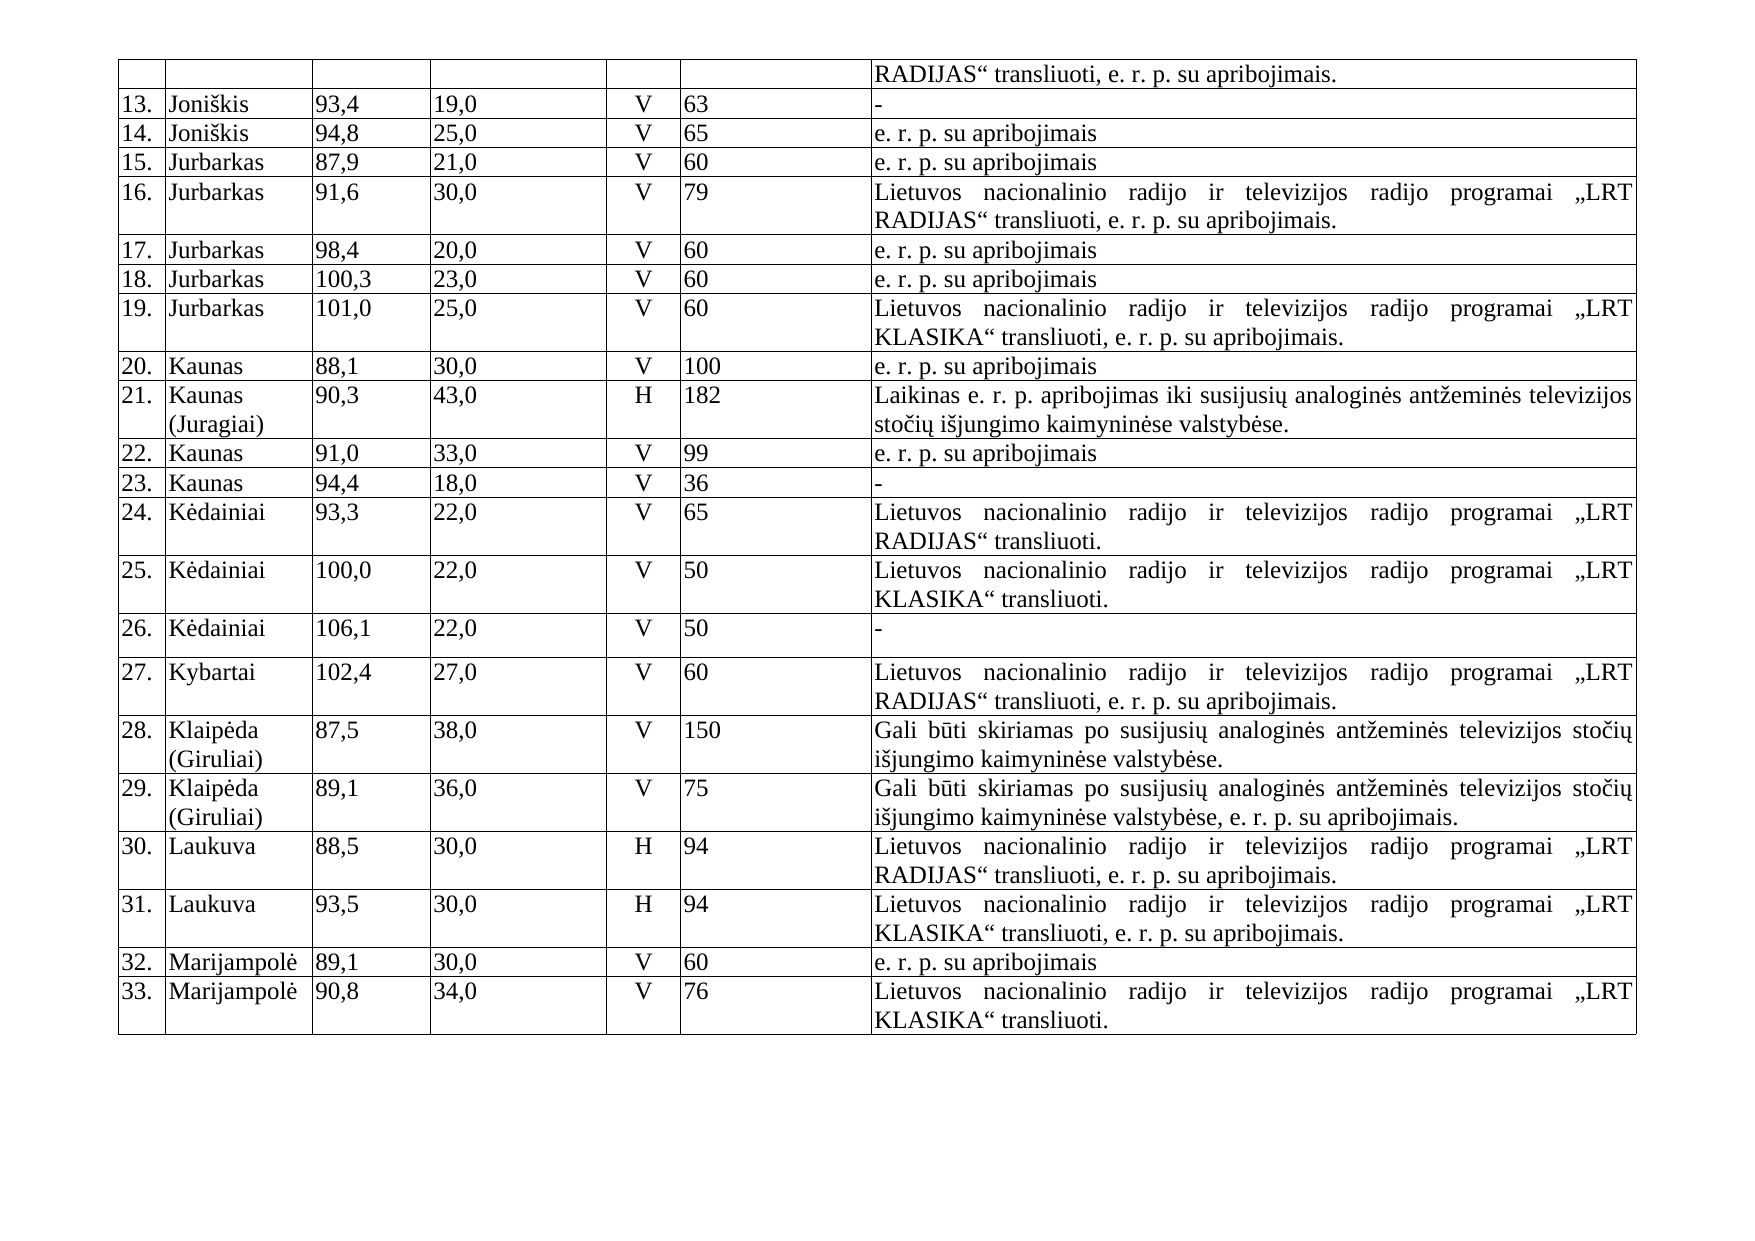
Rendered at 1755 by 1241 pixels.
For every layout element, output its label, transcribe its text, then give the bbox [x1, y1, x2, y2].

table_cell Kaunas [166, 468, 312, 497]
table_cell 65 [681, 498, 871, 554]
table_cell 30,0 [431, 890, 606, 947]
table_cell 94,8 [313, 119, 430, 147]
table_cell 33. [119, 977, 165, 1034]
table_cell 22,0 [431, 556, 606, 613]
table_cell 106,1 [313, 614, 430, 656]
table_cell Gali būti skiriamas po susijusių analoginės antžeminės televizijos stočių išjungimo kaimyninėse valstybėse, e. r. p. su apribojimais. [872, 774, 1636, 831]
table_cell 34,0 [431, 977, 606, 1034]
table_cell Lietuvos nacionalinio radijo ir televizijos radijo programai „LRT RADIJAS“ transliuoti, e. r. p. su apribojimais. [872, 658, 1636, 714]
table_cell - [872, 468, 1636, 497]
table_cell V [607, 948, 680, 976]
table_cell 99 [681, 439, 871, 467]
table_cell e. r. p. su apribojimais [872, 439, 1636, 467]
table_cell e. r. p. su apribojimais [872, 119, 1636, 147]
table_cell RADIJAS“ transliuoti, e. r. p. su apribojimais. [872, 60, 1636, 88]
table_cell [166, 60, 312, 88]
table_cell Kaunas [166, 352, 312, 380]
table_cell 94 [681, 890, 871, 947]
table_cell 22,0 [431, 614, 606, 656]
table_cell 75 [681, 774, 871, 831]
table_cell 87,9 [313, 148, 430, 176]
table_cell 88,5 [313, 832, 430, 888]
table_cell 60 [681, 294, 871, 351]
table_cell 36,0 [431, 774, 606, 831]
table_cell Joniškis [166, 119, 312, 147]
table_cell 102,4 [313, 658, 430, 714]
table_cell V [607, 774, 680, 831]
table_cell 65 [681, 119, 871, 147]
table_cell 20. [119, 352, 165, 380]
table_cell Jurbarkas [166, 294, 312, 351]
table_cell 100 [681, 352, 871, 380]
table_cell 22,0 [431, 498, 606, 554]
table_cell 19. [119, 294, 165, 351]
table_cell 100,0 [313, 556, 430, 613]
table_cell V [607, 439, 680, 467]
table_cell 32. [119, 948, 165, 976]
table_cell 33,0 [431, 439, 606, 467]
table_cell [431, 60, 606, 88]
table_cell 23,0 [431, 265, 606, 293]
table_cell 30,0 [431, 832, 606, 888]
table_cell 27,0 [431, 658, 606, 714]
table_cell 17. [119, 235, 165, 263]
table_cell 93,5 [313, 890, 430, 947]
table_cell 50 [681, 556, 871, 613]
table_cell e. r. p. su apribojimais [872, 235, 1636, 263]
table_cell 19,0 [431, 89, 606, 118]
table_cell 150 [681, 716, 871, 772]
table_cell [607, 60, 680, 88]
table_cell 20,0 [431, 235, 606, 263]
table_cell V [607, 977, 680, 1034]
table_cell 16. [119, 177, 165, 234]
table_cell - [872, 89, 1636, 118]
table_cell 100,3 [313, 265, 430, 293]
table_cell e. r. p. su apribojimais [872, 148, 1636, 176]
table_cell 29. [119, 774, 165, 831]
table_cell V [607, 498, 680, 554]
table_cell Klaipėda (Giruliai) [166, 716, 312, 772]
table_cell V [607, 468, 680, 497]
table_cell H [607, 381, 680, 438]
table_cell 25,0 [431, 119, 606, 147]
table_cell 60 [681, 265, 871, 293]
table_cell V [607, 716, 680, 772]
table_cell Jurbarkas [166, 235, 312, 263]
table_cell Kybartai [166, 658, 312, 714]
table_cell Kėdainiai [166, 498, 312, 554]
table_cell 90,3 [313, 381, 430, 438]
table_cell Lietuvos nacionalinio radijo ir televizijos radijo programai „LRT KLASIKA“ transliuoti. [872, 977, 1636, 1034]
table_cell e. r. p. su apribojimais [872, 352, 1636, 380]
table_cell 89,1 [313, 774, 430, 831]
table_cell 94,4 [313, 468, 430, 497]
table_cell H [607, 832, 680, 888]
table_cell 94 [681, 832, 871, 888]
table_cell V [607, 658, 680, 714]
table_cell 18. [119, 265, 165, 293]
table_cell 24. [119, 498, 165, 554]
table_cell 21. [119, 381, 165, 438]
table_cell V [607, 352, 680, 380]
table_cell 101,0 [313, 294, 430, 351]
table_cell V [607, 89, 680, 118]
table_cell 76 [681, 977, 871, 1034]
table_cell 25. [119, 556, 165, 613]
table_cell 15. [119, 148, 165, 176]
table_cell Gali būti skiriamas po susijusių analoginės antžeminės televizijos stočių išjungimo kaimyninėse valstybėse. [872, 716, 1636, 772]
table_cell H [607, 890, 680, 947]
table_cell 50 [681, 614, 871, 656]
table_cell Klaipėda (Giruliai) [166, 774, 312, 831]
table_cell Jurbarkas [166, 177, 312, 234]
table_cell V [607, 235, 680, 263]
table_cell 91,6 [313, 177, 430, 234]
table_cell [681, 60, 871, 88]
table_cell 13. [119, 89, 165, 118]
table_cell Lietuvos nacionalinio radijo ir televizijos radijo programai „LRT KLASIKA“ transliuoti, e. r. p. su apribojimais. [872, 294, 1636, 351]
table_cell Kėdainiai [166, 614, 312, 656]
table_cell Lietuvos nacionalinio radijo ir televizijos radijo programai „LRT KLASIKA“ transliuoti. [872, 556, 1636, 613]
table_cell 27. [119, 658, 165, 714]
table_cell Kaunas [166, 439, 312, 467]
table_cell 91,0 [313, 439, 430, 467]
table_cell 14. [119, 119, 165, 147]
table_cell 89,1 [313, 948, 430, 976]
table_cell 25,0 [431, 294, 606, 351]
table_cell 60 [681, 948, 871, 976]
table_cell 21,0 [431, 148, 606, 176]
table_cell Marijampolė [166, 977, 312, 1034]
table_cell Laikinas e. r. p. apribojimas iki susijusių analoginės antžeminės televizijos stočių išjungimo kaimyninėse valstybėse. [872, 381, 1636, 438]
table_cell V [607, 148, 680, 176]
table_cell 93,4 [313, 89, 430, 118]
table_cell Kaunas (Juragiai) [166, 381, 312, 438]
table_cell 90,8 [313, 977, 430, 1034]
table_cell Jurbarkas [166, 148, 312, 176]
table_cell 60 [681, 235, 871, 263]
table_cell 26. [119, 614, 165, 656]
table_cell [313, 60, 430, 88]
table_cell 87,5 [313, 716, 430, 772]
table_cell V [607, 556, 680, 613]
table_cell 88,1 [313, 352, 430, 380]
table_cell 30,0 [431, 352, 606, 380]
table_cell 28. [119, 716, 165, 772]
table_cell V [607, 177, 680, 234]
table_cell 36 [681, 468, 871, 497]
table_cell 23. [119, 468, 165, 497]
table_cell Joniškis [166, 89, 312, 118]
table_cell 31. [119, 890, 165, 947]
table_cell [119, 60, 165, 88]
table_cell Lietuvos nacionalinio radijo ir televizijos radijo programai „LRT KLASIKA“ transliuoti, e. r. p. su apribojimais. [872, 890, 1636, 947]
table_cell 182 [681, 381, 871, 438]
table_cell 22. [119, 439, 165, 467]
table_cell V [607, 119, 680, 147]
table_cell 79 [681, 177, 871, 234]
table_cell Laukuva [166, 832, 312, 888]
table_cell V [607, 614, 680, 656]
table_cell Marijampolė [166, 948, 312, 976]
table_cell 30. [119, 832, 165, 888]
table_cell 93,3 [313, 498, 430, 554]
table_cell Laukuva [166, 890, 312, 947]
table_cell 30,0 [431, 948, 606, 976]
table_cell 38,0 [431, 716, 606, 772]
table_cell 18,0 [431, 468, 606, 497]
table_cell e. r. p. su apribojimais [872, 265, 1636, 293]
table_cell Lietuvos nacionalinio radijo ir televizijos radijo programai „LRT RADIJAS“ transliuoti, e. r. p. su apribojimais. [872, 177, 1636, 234]
table_cell Jurbarkas [166, 265, 312, 293]
table_cell 30,0 [431, 177, 606, 234]
table_cell Kėdainiai [166, 556, 312, 613]
table_cell 60 [681, 658, 871, 714]
table_cell Lietuvos nacionalinio radijo ir televizijos radijo programai „LRT RADIJAS“ transliuoti. [872, 498, 1636, 554]
table_cell Lietuvos nacionalinio radijo ir televizijos radijo programai „LRT RADIJAS“ transliuoti, e. r. p. su apribojimais. [872, 832, 1636, 888]
table_cell 63 [681, 89, 871, 118]
table_cell e. r. p. su apribojimais [872, 948, 1636, 976]
table_cell 43,0 [431, 381, 606, 438]
table_cell V [607, 265, 680, 293]
table_cell - [872, 614, 1636, 656]
table_cell 98,4 [313, 235, 430, 263]
table_cell 60 [681, 148, 871, 176]
table_cell V [607, 294, 680, 351]
